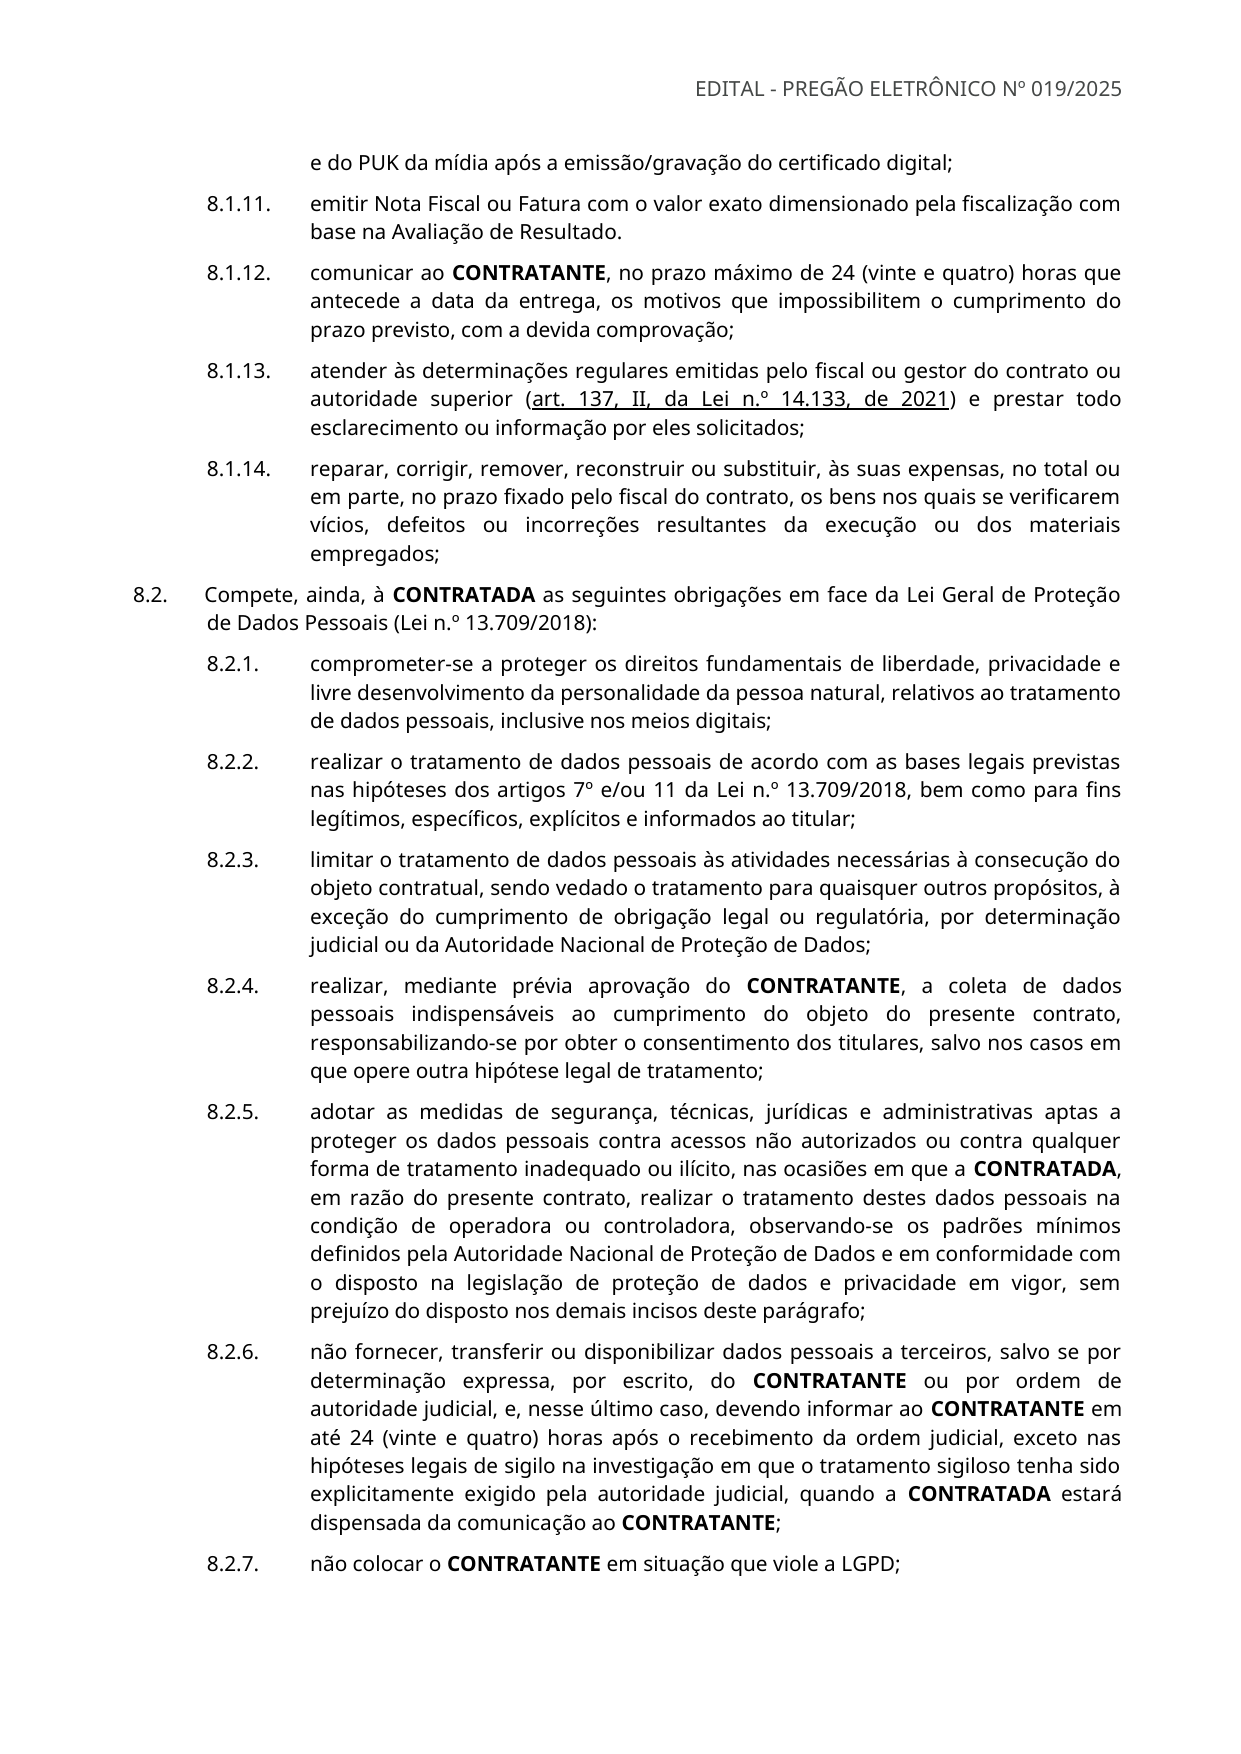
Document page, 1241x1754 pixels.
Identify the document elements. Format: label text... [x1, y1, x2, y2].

list não fornecer, transferir ou disponibilizar dados pessoais a terceiros, salvo se por determinação expressa, por escrito, do CONTRATANTE ou por ordem de autoridade judicial, e, nesse último caso, devendo informar ao CONTRATANTE em até 24 (vinte e quatro) horas após o recebimento da ordem judicial, exceto nas hipóteses legais de sigilo na investigação em que o tratamento sigiloso tenha sido explicitamente exigido pela autoridade judicial, quando a CONTRATADA estará dispensada da comunicação ao CONTRATANTE; [207, 1337, 1122, 1536]
list realizar, mediante prévia aprovação do CONTRATANTE, a coleta de dados pessoais indispensáveis ao cumprimento do objeto do presente contrato, responsabilizando-se por obter o consentimento dos titulares, salvo nos casos em que opere outra hipótese legal de tratamento; [207, 971, 1122, 1085]
list comunicar ao CONTRATANTE, no prazo máximo de 24 (vinte e quatro) horas que antecede a data da entrega, os motivos que impossibilitem o cumprimento do prazo previsto, com a devida comprovação; [207, 258, 1122, 343]
list Compete, ainda, à CONTRATADA as seguintes obrigações em face da Lei Geral de Proteção de Dados Pessoais (Lei n.º 13.709/2018): [133, 580, 1122, 637]
list realizar o tratamento de dados pessoais de acordo com as bases legais previstas nas hipóteses dos artigos 7º e/ou 11 da Lei n.º 13.709/2018, bem como para fins legítimos, específicos, explícitos e informados ao titular; [207, 747, 1122, 832]
list limitar o tratamento de dados pessoais às atividades necessárias à consecução do objeto contratual, sendo vedado o tratamento para quaisquer outros propósitos, à exceção do cumprimento de obrigação legal ou regulatória, por determinação judicial ou da Autoridade Nacional de Proteção de Dados; [207, 845, 1122, 959]
list adotar as medidas de segurança, técnicas, jurídicas e administrativas aptas a proteger os dados pessoais contra acessos não autorizados ou contra qualquer forma de tratamento inadequado ou ilícito, nas ocasiões em que a CONTRATADA, em razão do presente contrato, realizar o tratamento destes dados pessoais na condição de operadora ou controladora, observando-se os padrões mínimos definidos pela Autoridade Nacional de Proteção de Dados e em conformidade com o disposto na legislação de proteção de dados e privacidade em vigor, sem prejuízo do disposto nos demais incisos deste parágrafo; [207, 1097, 1122, 1325]
list comprometer-se a proteger os direitos fundamentais de liberdade, privacidade e livre desenvolvimento da personalidade da pessoa natural, relativos ao tratamento de dados pessoais, inclusive nos meios digitais; [207, 649, 1122, 734]
list não colocar o CONTRATANTE em situação que viole a LGPD; [207, 1549, 1122, 1577]
list atender às determinações regulares emitidas pelo fiscal ou gestor do contrato ou autoridade superior (art. 137, II, da Lei n.º 14.133, de 2021) e prestar todo esclarecimento ou informação por eles solicitados; [207, 356, 1122, 441]
list emitir Nota Fiscal ou Fatura com o valor exato dimensionado pela fiscalização com base na Avaliação de Resultado. [207, 189, 1122, 246]
list e do PUK da mídia após a emissão/gravação do certificado digital; [207, 148, 1122, 176]
list reparar, corrigir, remover, reconstruir ou substituir, às suas expensas, no total ou em parte, no prazo fixado pelo fiscal do contrato, os bens nos quais se verificarem vícios, defeitos ou incorreções resultantes da execução ou dos materiais empregados; [207, 454, 1122, 567]
